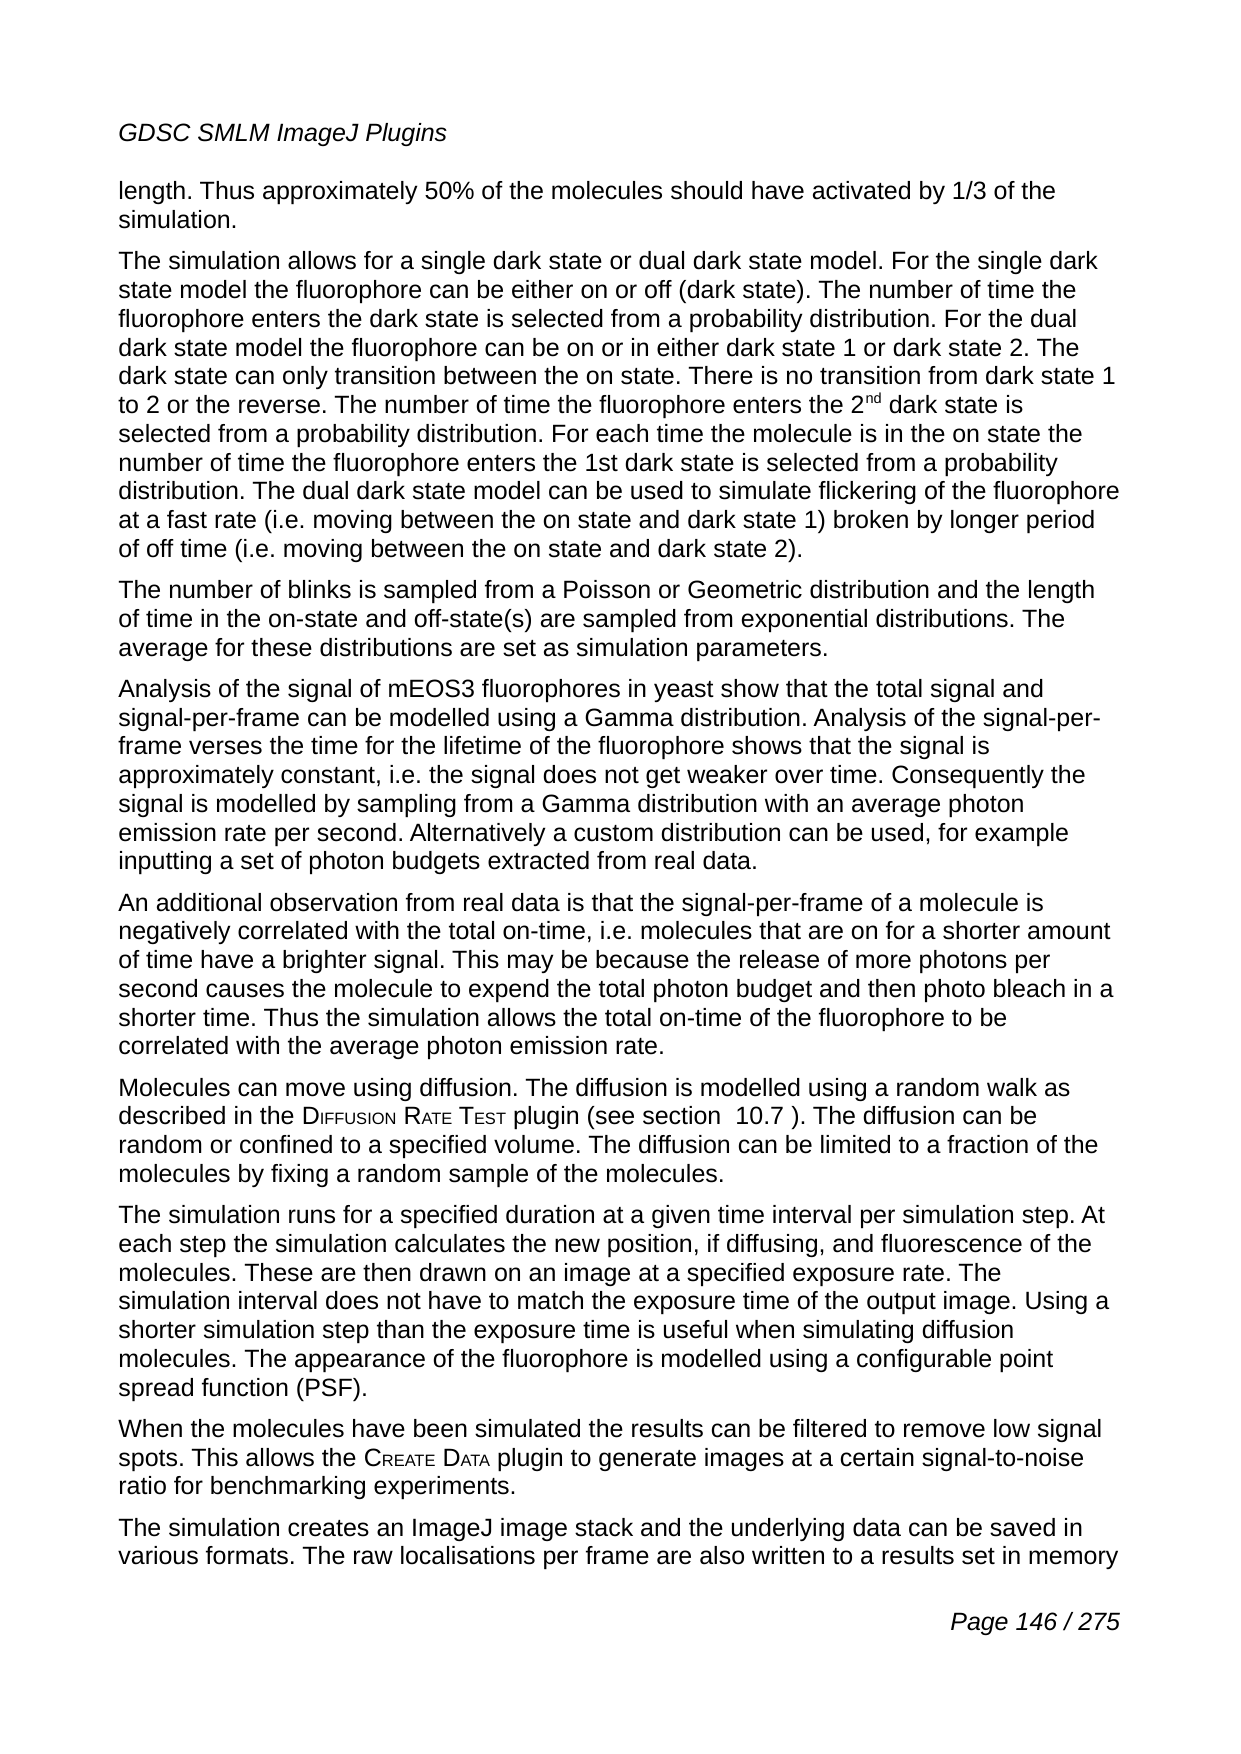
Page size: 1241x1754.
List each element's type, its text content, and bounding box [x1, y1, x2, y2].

text When the molecules have been simulated the results can be filtered to remove low signal spots. This allows the Create Data plugin to generate images at a certain signal-to-noise ratio for benchmarking experiments. [118, 1414, 1122, 1500]
text An additional observation from real data is that the signal-per-frame of a molecule is negatively correlated with the total on-time, i.e. molecules that are on for a shorter amount of time have a brighter signal. This may be because the release of more photons per second causes the molecule to expend the total photon budget and then photo bleach in a shorter time. Thus the simulation allows the total on-time of the fluorophore to be correlated with the average photon emission rate. [118, 888, 1122, 1060]
text Molecules can move using diffusion. The diffusion is modelled using a random walk as described in the Diffusion Rate Test plugin (see section 10.7). The diffusion can be random or confined to a specified volume. The diffusion can be limited to a fraction of the molecules by fixing a random sample of the molecules. [118, 1073, 1122, 1188]
text length. Thus approximately 50% of the molecules should have activated by 1/3 of the simulation. [118, 176, 1122, 234]
text The simulation creates an ImageJ image stack and the underlying data can be saved in various formats. The raw localisations per frame are also written to a results set in memory [118, 1513, 1122, 1570]
text Analysis of the signal of mEOS3 fluorophores in yeast show that the total signal and signal-per-frame can be modelled using a Gamma distribution. Analysis of the signal-per-frame verses the time for the lifetime of the fluorophore shows that the signal is approximately constant, i.e. the signal does not get weaker over time. Consequently the signal is modelled by sampling from a Gamma distribution with an average photon emission rate per second. Alternatively a custom distribution can be used, for example inputting a set of photon budgets extracted from real data. [118, 674, 1122, 875]
text The simulation runs for a specified duration at a given time interval per simulation step. At each step the simulation calculates the new position, if diffusing, and fluorescence of the molecules. These are then drawn on an image at a specified exposure rate. The simulation interval does not have to match the exposure time of the output image. Using a shorter simulation step than the exposure time is useful when simulating diffusion molecules. The appearance of the fluorophore is modelled using a configurable point spread function (PSF). [118, 1200, 1122, 1401]
text The simulation allows for a single dark state or dual dark state model. For the single dark state model the fluorophore can be either on or off (dark state). The number of time the fluorophore enters the dark state is selected from a probability distribution. For the dual dark state model the fluorophore can be on or in either dark state 1 or dark state 2. The dark state can only transition between the on state. There is no transition from dark state 1 to 2 or the reverse. The number of time the fluorophore enters the 2nd dark state is selected from a probability distribution. For each time the molecule is in the on state the number of time the fluorophore enters the 1st dark state is selected from a probability distribution. The dual dark state model can be used to simulate flickering of the fluorophore at a fast rate (i.e. moving between the on state and dark state 1) broken by longer period of off time (i.e. moving between the on state and dark state 2). [118, 246, 1122, 563]
text The number of blinks is sampled from a Poisson or Geometric distribution and the length of time in the on-state and off-state(s) are sampled from exponential distributions. The average for these distributions are set as simulation parameters. [118, 575, 1122, 661]
